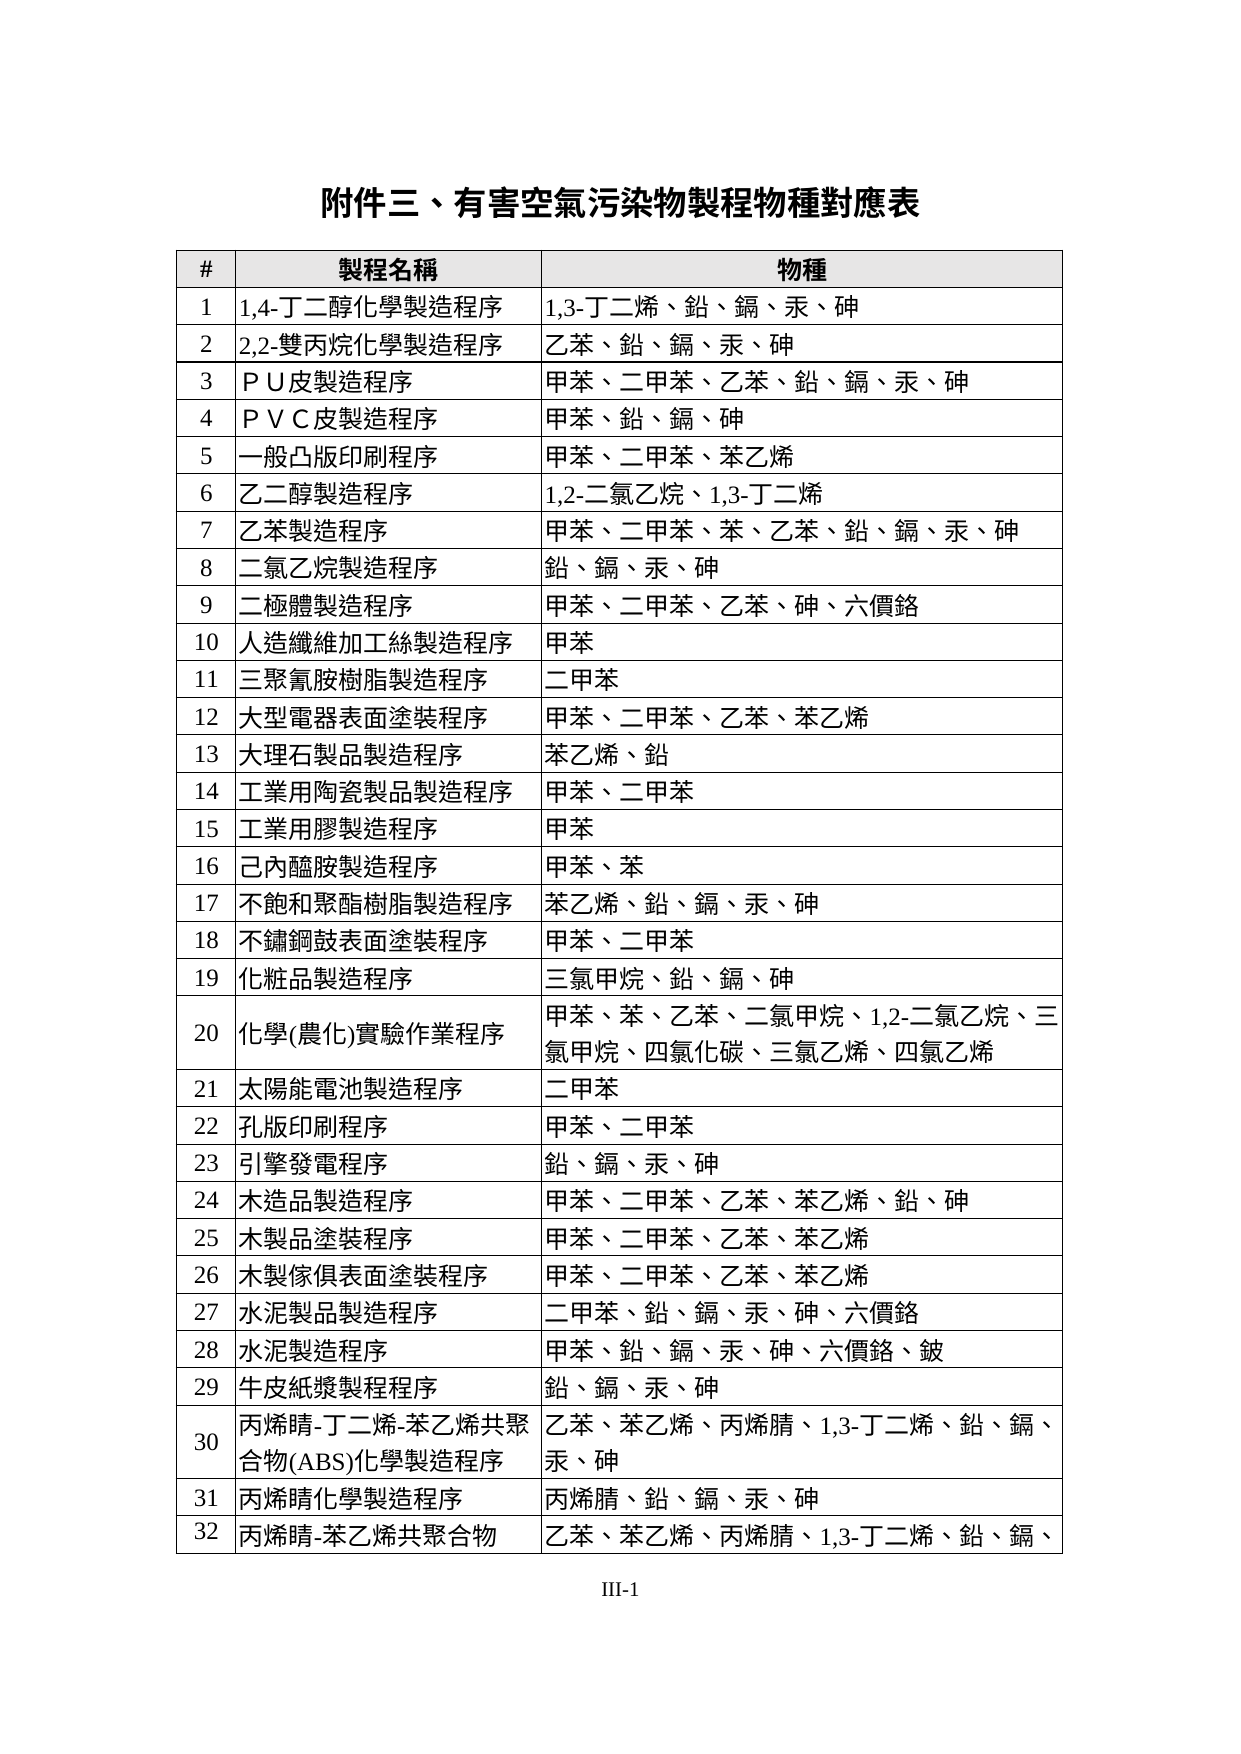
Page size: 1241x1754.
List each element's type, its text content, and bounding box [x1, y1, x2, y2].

table_cell 甲苯、二甲苯、乙苯、苯乙烯 [542, 1256, 1062, 1293]
table_cell 牛皮紙漿製程程序 [236, 1368, 541, 1404]
table_cell 甲苯、二甲苯、乙苯、苯乙烯、鉛、砷 [542, 1182, 1062, 1218]
table_cell 甲苯、二甲苯 [542, 773, 1062, 809]
table_header # [177, 251, 235, 287]
table_cell 工業用陶瓷製品製造程序 [236, 773, 541, 809]
table_cell 6 [177, 474, 235, 511]
table_cell 大理石製品製造程序 [236, 735, 541, 772]
table_cell 丙烯睛-丁二烯-苯乙烯共聚合物(ABS)化學製造程序 [236, 1406, 541, 1478]
table_cell 三氯甲烷、鉛、鎘、砷 [542, 959, 1062, 995]
table_cell 1 [177, 288, 235, 324]
table_cell 甲苯、二甲苯、乙苯、砷、六價鉻 [542, 586, 1062, 622]
table_cell 鉛、鎘、汞、砷 [542, 549, 1062, 585]
table_cell 13 [177, 735, 235, 772]
table_cell 丙烯睛-苯乙烯共聚合物 [236, 1516, 541, 1553]
table_cell 27 [177, 1294, 235, 1330]
table_cell 17 [177, 885, 235, 921]
table_cell 甲苯 [542, 810, 1062, 846]
table_cell 工業用膠製造程序 [236, 810, 541, 846]
table_cell 29 [177, 1368, 235, 1404]
table_cell 14 [177, 773, 235, 809]
table_cell 乙苯製造程序 [236, 512, 541, 548]
table_cell 甲苯、二甲苯 [542, 1107, 1062, 1143]
table_cell 二氯乙烷製造程序 [236, 549, 541, 585]
table_cell 甲苯、二甲苯 [542, 922, 1062, 958]
table_cell 太陽能電池製造程序 [236, 1070, 541, 1106]
table_cell 甲苯、苯 [542, 847, 1062, 883]
table_cell 木造品製造程序 [236, 1182, 541, 1218]
table_cell 水泥製品製造程序 [236, 1294, 541, 1330]
table_cell 25 [177, 1219, 235, 1255]
table_cell 木製傢俱表面塗裝程序 [236, 1256, 541, 1293]
table_cell 鉛、鎘、汞、砷 [542, 1145, 1062, 1181]
table_cell 12 [177, 698, 235, 734]
table_cell 31 [177, 1479, 235, 1515]
table_cell 19 [177, 959, 235, 995]
table_cell 乙苯、苯乙烯、丙烯腈、1,3-丁二烯、鉛、鎘、 [542, 1516, 1062, 1553]
table_cell 丙烯睛化學製造程序 [236, 1479, 541, 1515]
table_cell 不飽和聚酯樹脂製造程序 [236, 885, 541, 921]
table_cell 20 [177, 996, 235, 1069]
table_cell 甲苯、鉛、鎘、汞、砷、六價鉻、鈹 [542, 1331, 1062, 1367]
table_cell 2,2-雙丙烷化學製造程序 [236, 325, 541, 361]
table_cell 3 [177, 363, 235, 399]
table_cell 一般凸版印刷程序 [236, 437, 541, 473]
table_cell 引擎發電程序 [236, 1145, 541, 1181]
table_cell 8 [177, 549, 235, 585]
table_cell 木製品塗裝程序 [236, 1219, 541, 1255]
table_cell 2 [177, 325, 235, 361]
table_cell 甲苯 [542, 624, 1062, 660]
table_cell 苯乙烯、鉛 [542, 735, 1062, 772]
table_cell 30 [177, 1406, 235, 1478]
table_cell 大型電器表面塗裝程序 [236, 698, 541, 734]
table_cell 11 [177, 661, 235, 697]
table_header 物種 [542, 251, 1062, 287]
table_cell 化學(農化)實驗作業程序 [236, 996, 541, 1069]
table_cell 1,2-二氯乙烷、1,3-丁二烯 [542, 474, 1062, 511]
table_cell 甲苯、二甲苯、乙苯、鉛、鎘、汞、砷 [542, 363, 1062, 399]
table_cell 二極體製造程序 [236, 586, 541, 622]
table_cell 4 [177, 400, 235, 436]
table_cell ＰＶＣ皮製造程序 [236, 400, 541, 436]
subtitle 附件三、有害空氣污染物製程物種對應表 [177, 177, 1063, 225]
table_cell 9 [177, 586, 235, 622]
table_cell 32 [177, 1516, 235, 1553]
table_cell 二甲苯、鉛、鎘、汞、砷、六價鉻 [542, 1294, 1062, 1330]
table_cell 甲苯、苯、乙苯、二氯甲烷、1,2-二氯乙烷、三氯甲烷、四氯化碳、三氯乙烯、四氯乙烯 [542, 996, 1062, 1069]
table_cell 23 [177, 1145, 235, 1181]
table_cell 二甲苯 [542, 661, 1062, 697]
table_cell 28 [177, 1331, 235, 1367]
table_cell 5 [177, 437, 235, 473]
table_cell 甲苯、二甲苯、苯乙烯 [542, 437, 1062, 473]
table_cell 10 [177, 624, 235, 660]
table_cell 乙苯、鉛、鎘、汞、砷 [542, 325, 1062, 361]
table_cell 甲苯、二甲苯、乙苯、苯乙烯 [542, 1219, 1062, 1255]
table_cell 苯乙烯、鉛、鎘、汞、砷 [542, 885, 1062, 921]
table_cell 己內醯胺製造程序 [236, 847, 541, 883]
table_cell 乙苯、苯乙烯、丙烯腈、1,3-丁二烯、鉛、鎘、汞、砷 [542, 1406, 1062, 1478]
table_cell 22 [177, 1107, 235, 1143]
table_cell 水泥製造程序 [236, 1331, 541, 1367]
table_cell 7 [177, 512, 235, 548]
table_cell 甲苯、二甲苯、乙苯、苯乙烯 [542, 698, 1062, 734]
table_cell 26 [177, 1256, 235, 1293]
table_cell 不鏽鋼鼓表面塗裝程序 [236, 922, 541, 958]
table_cell 16 [177, 847, 235, 883]
table_cell 二甲苯 [542, 1070, 1062, 1106]
table_cell 丙烯腈、鉛、鎘、汞、砷 [542, 1479, 1062, 1515]
table_cell 18 [177, 922, 235, 958]
table_cell 21 [177, 1070, 235, 1106]
table_cell 甲苯、二甲苯、苯、乙苯、鉛、鎘、汞、砷 [542, 512, 1062, 548]
table_cell 人造纖維加工絲製造程序 [236, 624, 541, 660]
table_cell 鉛、鎘、汞、砷 [542, 1368, 1062, 1404]
table_cell 1,4-丁二醇化學製造程序 [236, 288, 541, 324]
table_cell 孔版印刷程序 [236, 1107, 541, 1143]
table_cell 化粧品製造程序 [236, 959, 541, 995]
table_cell ＰＵ皮製造程序 [236, 363, 541, 399]
table_cell 24 [177, 1182, 235, 1218]
table_header 製程名稱 [236, 251, 541, 287]
table_cell 甲苯、鉛、鎘、砷 [542, 400, 1062, 436]
table_cell 15 [177, 810, 235, 846]
table_cell 1,3-丁二烯、鉛、鎘、汞、砷 [542, 288, 1062, 324]
table_cell 三聚氰胺樹脂製造程序 [236, 661, 541, 697]
table_cell 乙二醇製造程序 [236, 474, 541, 511]
